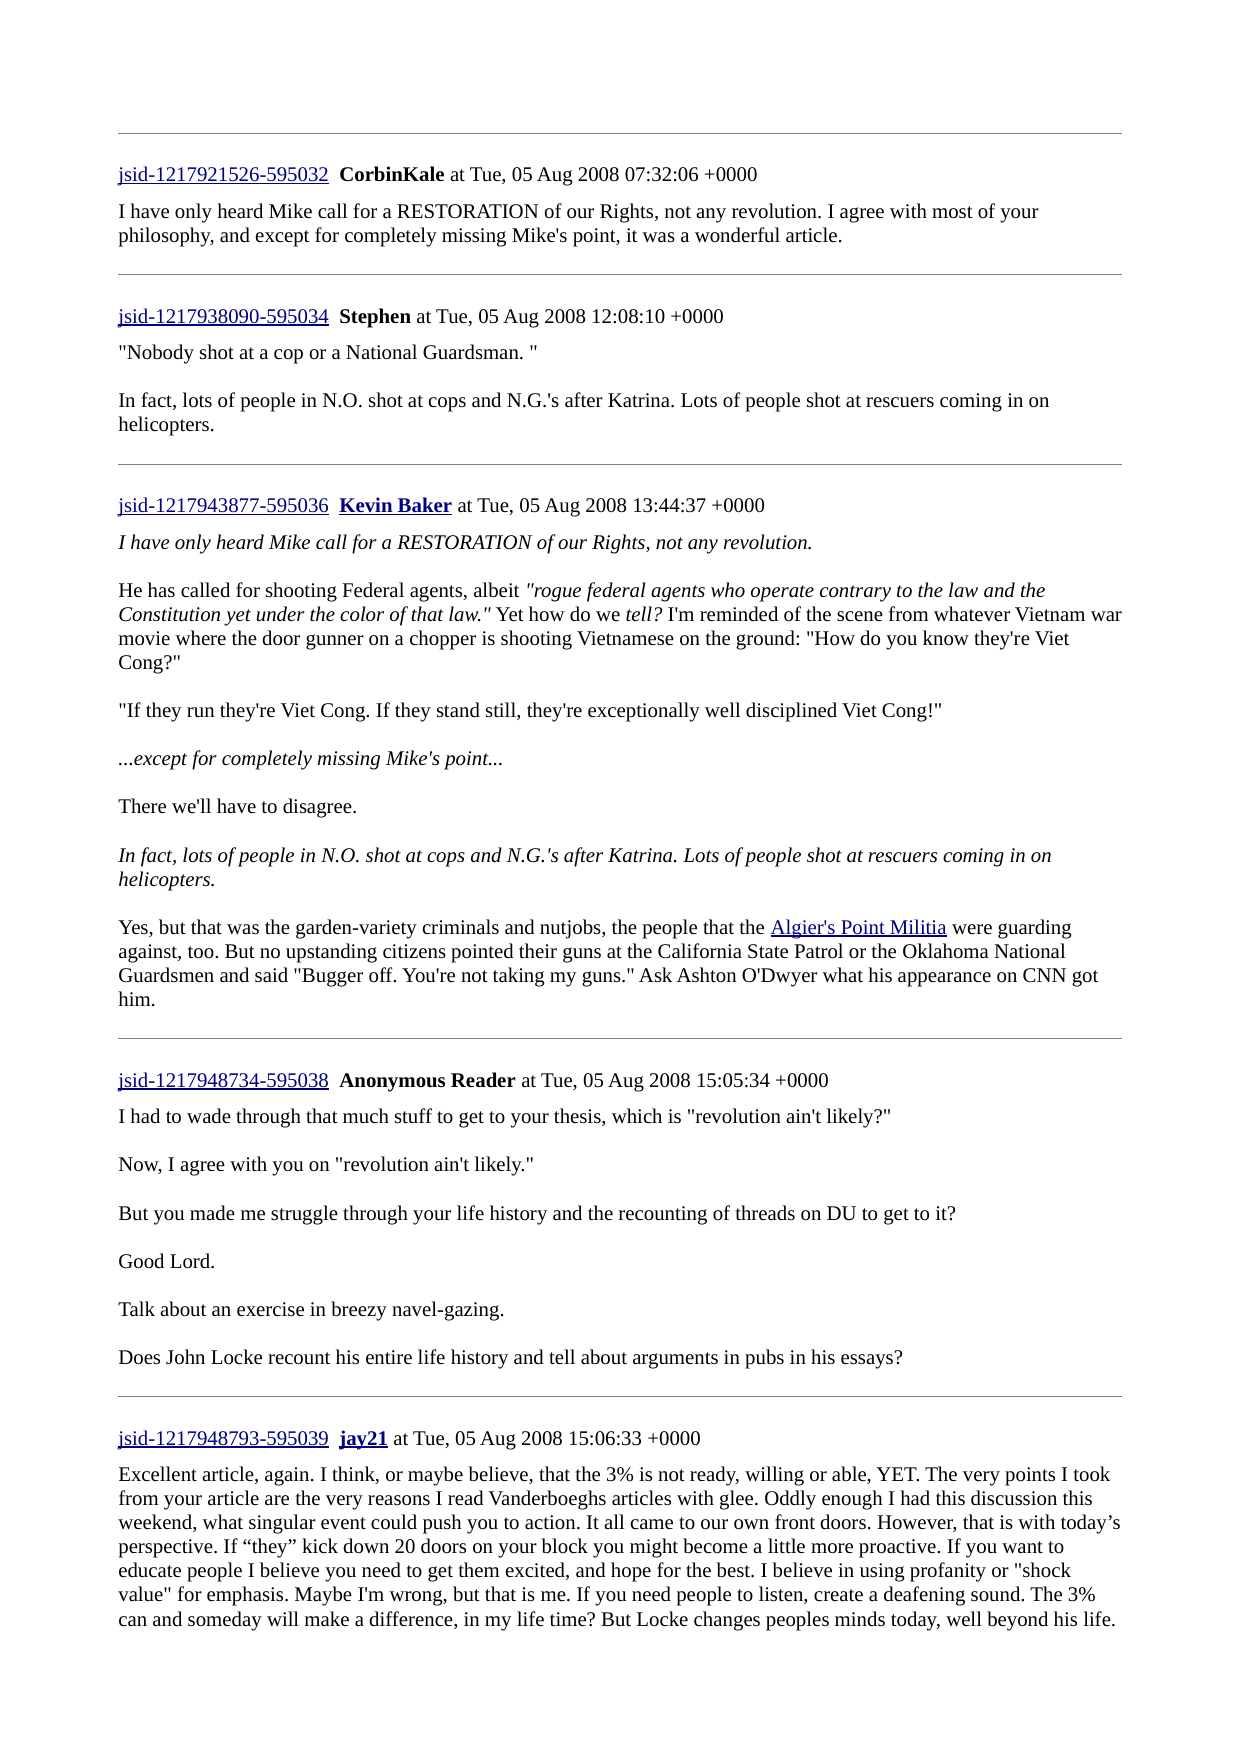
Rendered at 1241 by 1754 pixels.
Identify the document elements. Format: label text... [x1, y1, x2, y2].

text "Nobody shot at a cop or a National Guardsman. " In fact, lots of people in N.O. shot at cops and N.G.'s after Katrina. Lots of people shot at rescuers coming in on helicopters. [118, 340, 1122, 436]
text Excellent article, again. I think, or maybe believe, that the 3% is not ready, willing or able, YET. The very points I took from your article are the very reasons I read Vanderboeghs articles with glee. Oddly enough I had this discussion this weekend, what singular event could push you to action. It all came to our own front doors. However, that is with today’s perspective. If “they” kick down 20 doors on your block you might become a little more proactive. If you want to educate people I believe you need to get them excited, and hope for the best. I believe in using profanity or "shock value" for emphasis. Maybe I'm wrong, but that is me. If you need people to listen, create a deafening sound. The 3% can and someday will make a difference, in my life time? But Locke changes peoples minds today, well beyond his life. [118, 1462, 1122, 1631]
text jsid-1217921526-595032 CorbinKale at Tue, 05 Aug 2008 07:32:06 +0000 [118, 162, 1122, 186]
text jsid-1217943877-595036 Kevin Baker at Tue, 05 Aug 2008 13:44:37 +0000 [118, 493, 1122, 517]
text jsid-1217948793-595039 jay21 at Tue, 05 Aug 2008 15:06:33 +0000 [118, 1426, 1122, 1449]
text I have only heard Mike call for a RESTORATION of our Rights, not any revolution. He has called for shooting Federal agents, albeit "rogue federal agents who operate contrary to the law and the Constitution yet under the color of that law." Yet how do we tell? I'm reminded of the scene from whatever Vietnam war movie where the door gunner on a chopper is shooting Vietnamese on the ground: "How do you know they're Viet Cong?" "If they run they're Viet Cong. If they stand still, they're exceptionally well disciplined Viet Cong!" ...except for completely missing Mike's point... There we'll have to disagree. In fact, lots of people in N.O. shot at cops and N.G.'s after Katrina. Lots of people shot at rescuers coming in on helicopters. Yes, but that was the garden-variety criminals and nutjobs, the people that the Algier's Point Militia were guarding against, too. But no upstanding citizens pointed their guns at the California State Patrol or the Oklahoma National Guardsmen and said "Bugger off. You're not taking my guns." Ask Ashton O'Dwyer what his appearance on CNN got him. [118, 530, 1122, 1011]
text I had to wade through that much stuff to get to your thesis, which is "revolution ain't likely?" Now, I agree with you on "revolution ain't likely." But you made me struggle through your life history and the recounting of threads on DU to get to it? Good Lord. Talk about an exercise in breezy navel-gazing. Does John Locke recount his entire life history and tell about arguments in pubs in his essays? [118, 1104, 1122, 1369]
text jsid-1217948734-595038 Anonymous Reader at Tue, 05 Aug 2008 15:05:34 +0000 [118, 1068, 1122, 1092]
text I have only heard Mike call for a RESTORATION of our Rights, not any revolution. I agree with most of your philosophy, and except for completely missing Mike's point, it was a wonderful article. [118, 199, 1122, 247]
text jsid-1217938090-595034 Stephen at Tue, 05 Aug 2008 12:08:10 +0000 [118, 304, 1122, 328]
